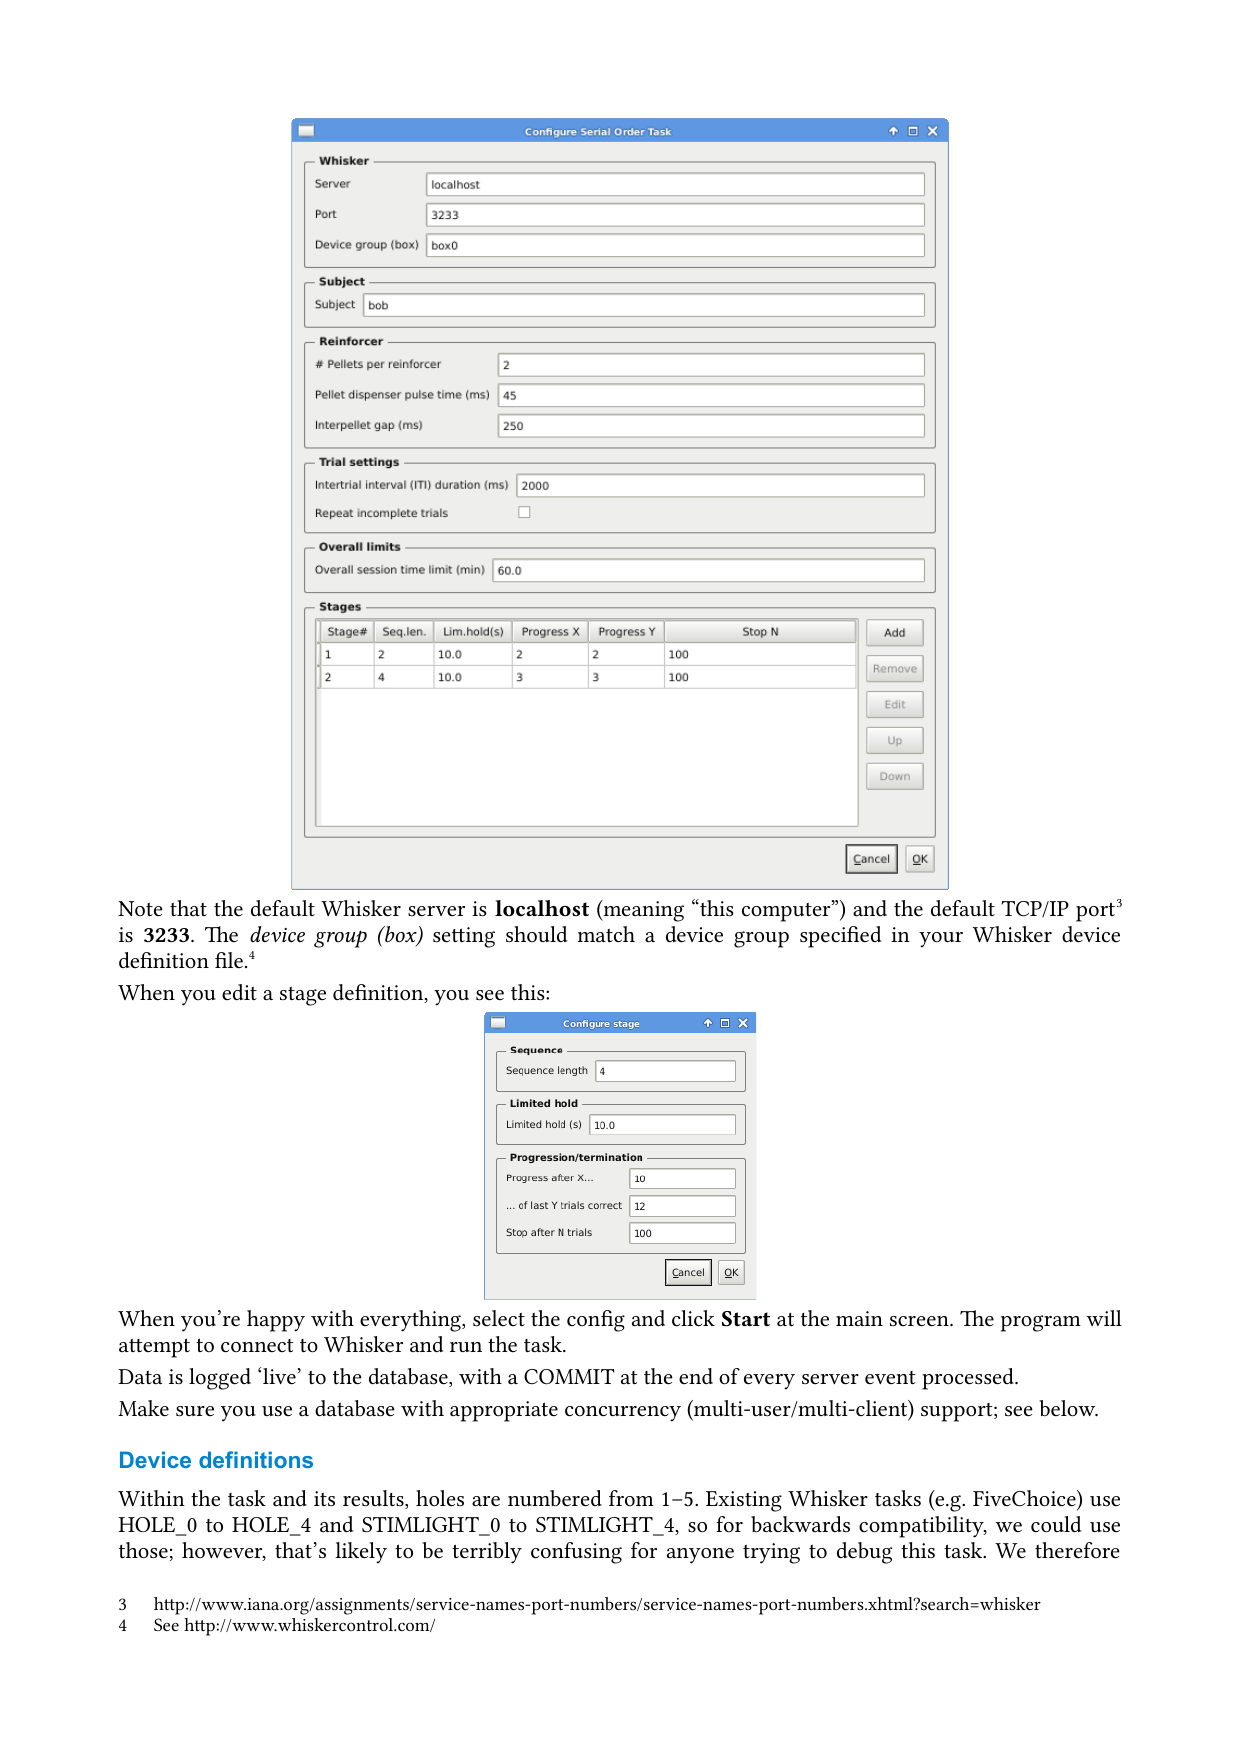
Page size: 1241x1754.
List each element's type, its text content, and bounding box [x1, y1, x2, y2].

text Data is logged ‘live’ to the database, with a COMMIT at the end of every server event processed. [118, 1364, 1122, 1390]
picture [291, 118, 949, 890]
text When you edit a stage definition, you see this: [118, 980, 1122, 1006]
subtitle Device definitions [118, 1447, 1122, 1473]
text Note that the default Whisker server is localhost (meaning “this computer”) and the default TCP/IP port is 3233. The device group (box) setting should match a device group specified in your Whisker device definition file. [118, 896, 1122, 974]
text See http://www.whiskercontrol.com/ [118, 1614, 1122, 1636]
text When you’re happy with everything, select the config and click Start at the main screen. The program will attempt to connect to Whisker and run the task. [118, 1306, 1122, 1358]
picture [484, 1012, 757, 1300]
text Within the task and its results, holes are numbered from 1–5. Existing Whisker tasks (e.g. FiveChoice) use HOLE_0 to HOLE_4 and STIMLIGHT_0 to STIMLIGHT_4, so for backwards compatibility, we could use those; however, that’s likely to be terribly confusing for anyone trying to debug this task. We therefore [118, 1486, 1122, 1564]
text http://www.iana.org/assignments/service-names-port-numbers/service-names-port-numbers.xhtml?search=whisker [118, 1593, 1122, 1614]
text Make sure you use a database with appropriate concurrency (multi-user/multi-client) support; see below. [118, 1396, 1122, 1422]
